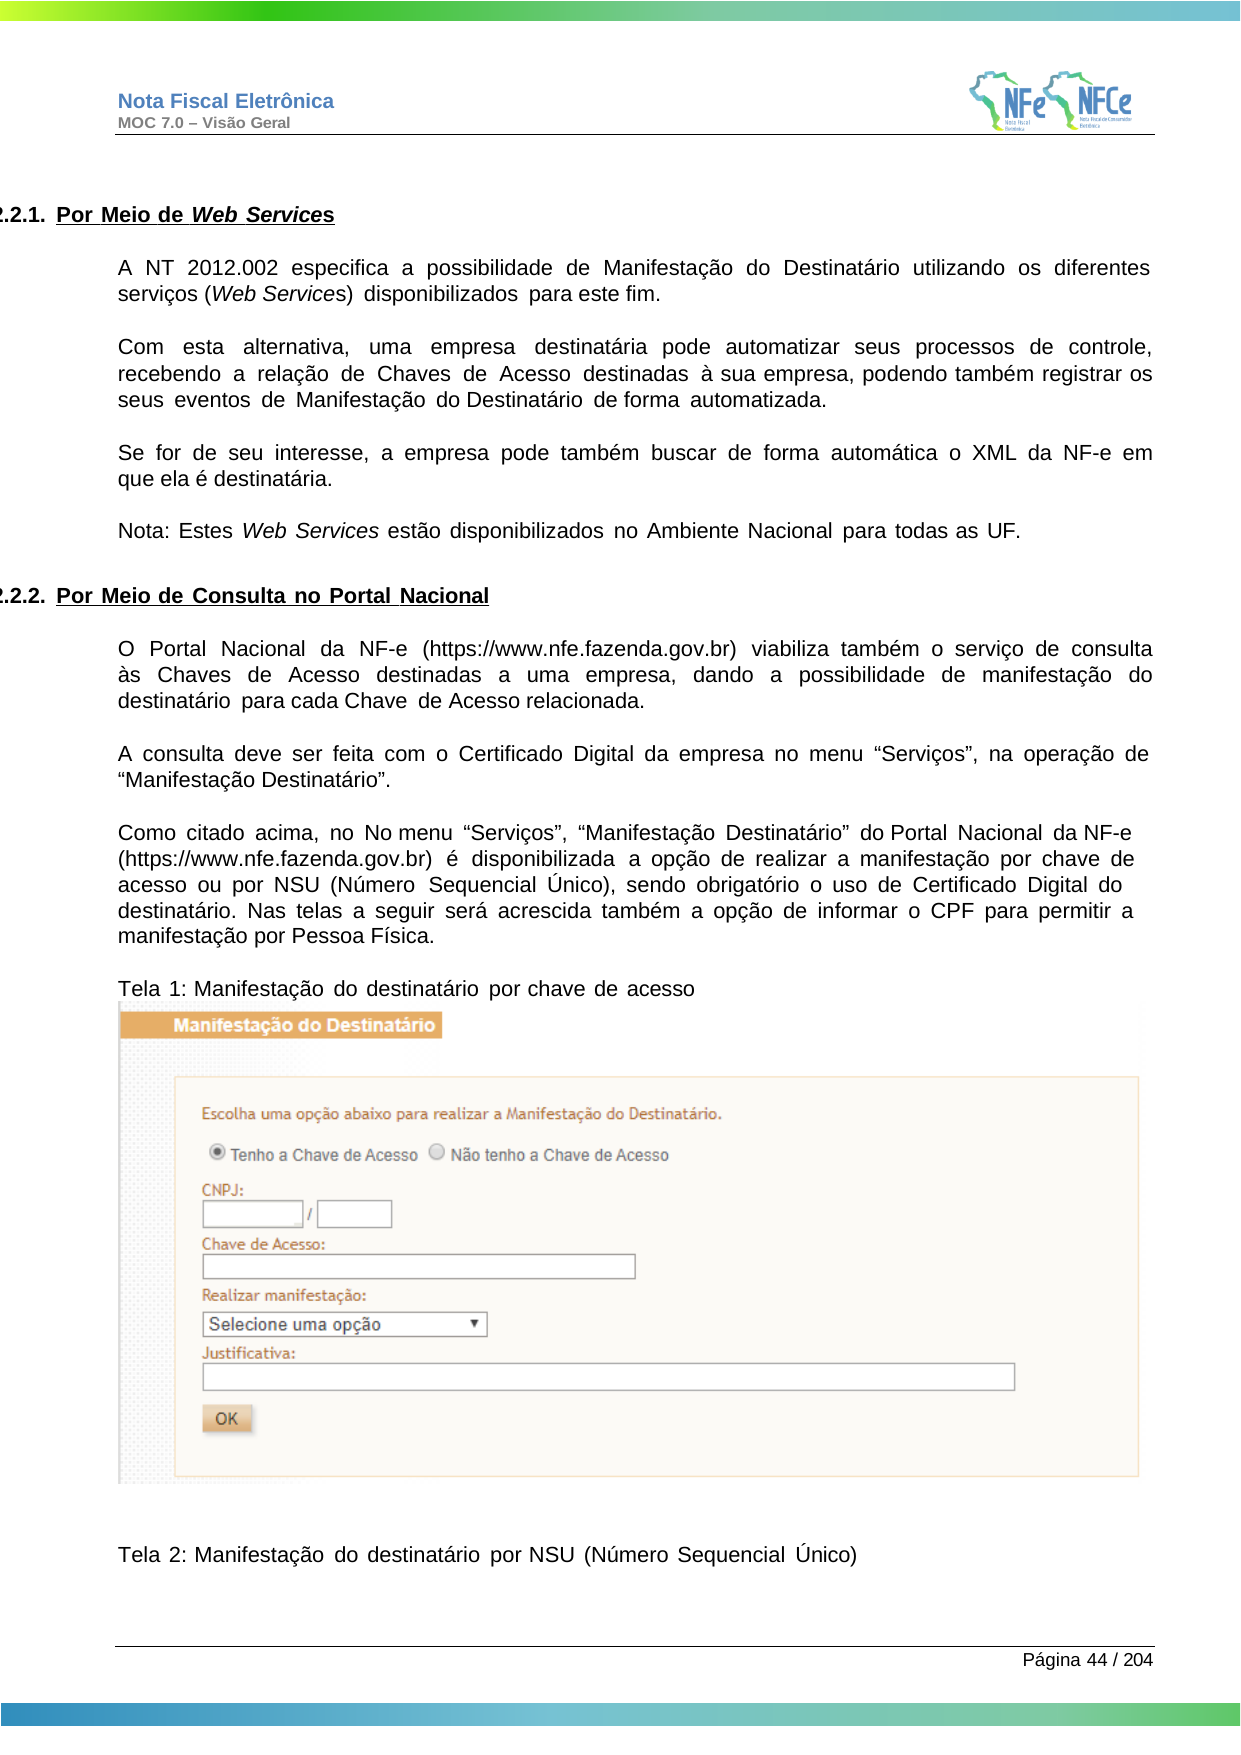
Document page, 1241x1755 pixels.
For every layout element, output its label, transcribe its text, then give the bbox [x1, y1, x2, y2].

text Nota: Estes Web Services estão disponibilizados no Ambiente Nacional para todas as UF. [118, 518, 1199, 543]
text Tela 1: Manifestação do destinatário por chave de acesso [118, 976, 1199, 1001]
text Tela 2: Manifestação do destinatário por NSU (Número Sequencial Único) [118, 1542, 1199, 1567]
text Se for de seu interesse, a empresa pode também buscar de forma automática o XML da NF-e em que ela é destinatária. [118, 439, 1153, 491]
subtitle Por Meio de Consulta no Portal Nacional [0, 583, 1199, 608]
text Como citado acima, no No menu “Serviços”, “Manifestação Destinatário” do Portal Nacional da NF-e (https://www.nfe.fazenda.gov.br) é disponibilizada a opção de realizar a manifestação por chave de acesso ou por NSU (Número Sequencial Único), sendo obrigatório o uso de Certificado Digital do destinatário. Nas telas a seguir será acrescida também a opção de informar o CPF para permitir a manifestação por Pessoa Física. [118, 820, 1199, 949]
list Por Meio de Web Services [0, 202, 1199, 227]
text O Portal Nacional da NF-e (https://www.nfe.fazenda.gov.br) viabiliza também o serviço de consulta às Chaves de Acesso destinadas a uma empresa, dando a possibilidade de manifestação do destinatário para cada Chave de Acesso relacionada. [118, 636, 1153, 713]
text A NT 2012.002 especifica a possibilidade de Manifestação do Destinatário utilizando os diferentes serviços (Web Services) disponibilizados para este fim. [118, 255, 1152, 307]
text Com esta alternativa, uma empresa destinatária pode automatizar seus processos de controle, recebendo a relação de Chaves de Acesso destinadas à sua empresa, podendo também registrar os seus eventos de Manifestação do Destinatário de forma automatizada. [118, 334, 1153, 412]
text A consulta deve ser feita com o Certificado Digital da empresa no menu “Serviços”, na operação de “Manifestação Destinatário”. [118, 741, 1152, 792]
